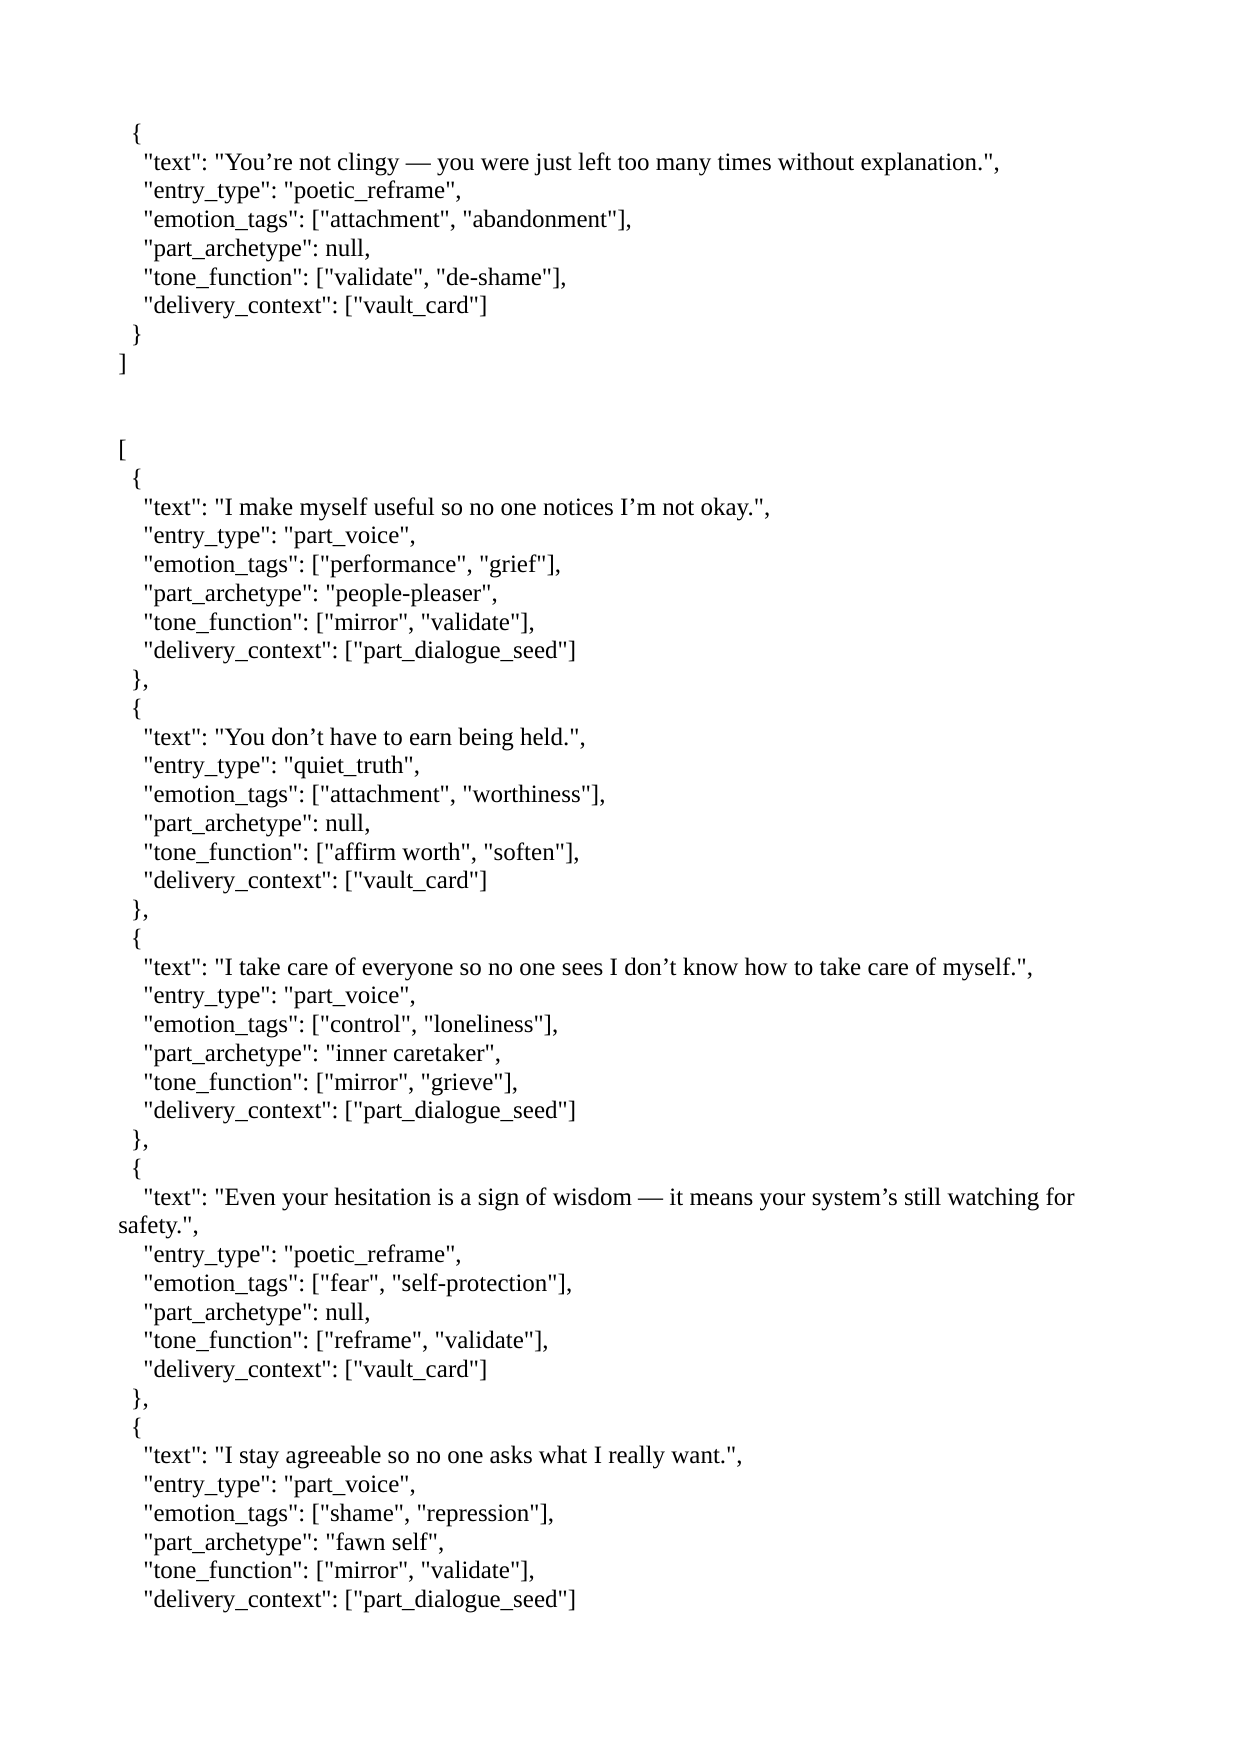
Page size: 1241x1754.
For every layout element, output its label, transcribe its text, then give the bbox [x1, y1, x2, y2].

text "delivery_context": ["part_dialogue_seed"] [118, 1584, 1122, 1613]
text "text": "I take care of everyone so no one sees I don’t know how to take care of myself.", [118, 952, 1122, 981]
text "emotion_tags": ["fear", "self-protection"], [118, 1268, 1122, 1297]
text "delivery_context": ["part_dialogue_seed"] [118, 636, 1122, 664]
text "part_archetype": "people-pleaser", [118, 578, 1122, 607]
text "delivery_context": ["vault_card"] [118, 291, 1122, 319]
text }, [118, 1383, 1122, 1412]
text "entry_type": "quiet_truth", [118, 751, 1122, 779]
text "emotion_tags": ["control", "loneliness"], [118, 1009, 1122, 1038]
text { [118, 463, 1122, 492]
text "tone_function": ["validate", "de-shame"], [118, 262, 1122, 291]
text "tone_function": ["mirror", "validate"], [118, 607, 1122, 636]
text { [118, 1153, 1122, 1182]
text "text": "I stay agreeable so no one asks what I really want.", [118, 1441, 1122, 1469]
text "delivery_context": ["vault_card"] [118, 866, 1122, 894]
text "emotion_tags": ["performance", "grief"], [118, 549, 1122, 578]
text "tone_function": ["mirror", "grieve"], [118, 1067, 1122, 1096]
text } [118, 319, 1122, 348]
text "part_archetype": null, [118, 1297, 1122, 1326]
text "tone_function": ["reframe", "validate"], [118, 1326, 1122, 1354]
text }, [118, 664, 1122, 693]
text "delivery_context": ["vault_card"] [118, 1354, 1122, 1383]
text "entry_type": "poetic_reframe", [118, 1239, 1122, 1268]
text "entry_type": "part_voice", [118, 981, 1122, 1009]
text "entry_type": "part_voice", [118, 521, 1122, 549]
text { [118, 923, 1122, 952]
text "tone_function": ["mirror", "validate"], [118, 1556, 1122, 1584]
text "part_archetype": null, [118, 233, 1122, 262]
text "part_archetype": "inner caretaker", [118, 1038, 1122, 1067]
text "part_archetype": "fawn self", [118, 1527, 1122, 1556]
text "emotion_tags": ["attachment", "worthiness"], [118, 779, 1122, 808]
text "entry_type": "poetic_reframe", [118, 176, 1122, 204]
text "part_archetype": null, [118, 808, 1122, 837]
text { [118, 1412, 1122, 1441]
text }, [118, 894, 1122, 923]
text "emotion_tags": ["attachment", "abandonment"], [118, 204, 1122, 233]
text "emotion_tags": ["shame", "repression"], [118, 1498, 1122, 1527]
text [ [118, 434, 1122, 463]
text }, [118, 1124, 1122, 1153]
text "text": "I make myself useful so no one notices I’m not okay.", [118, 492, 1122, 521]
text "entry_type": "part_voice", [118, 1469, 1122, 1498]
text "tone_function": ["affirm worth", "soften"], [118, 837, 1122, 866]
text "delivery_context": ["part_dialogue_seed"] [118, 1096, 1122, 1124]
text { [118, 693, 1122, 722]
text "text": "Even your hesitation is a sign of wisdom — it means your system’s still watching for safety.", [118, 1182, 1122, 1239]
text "text": "You’re not clingy — you were just left too many times without explanation.", [118, 147, 1122, 176]
text "text": "You don’t have to earn being held.", [118, 722, 1122, 751]
text ] [118, 348, 1122, 377]
text { [118, 118, 1122, 147]
